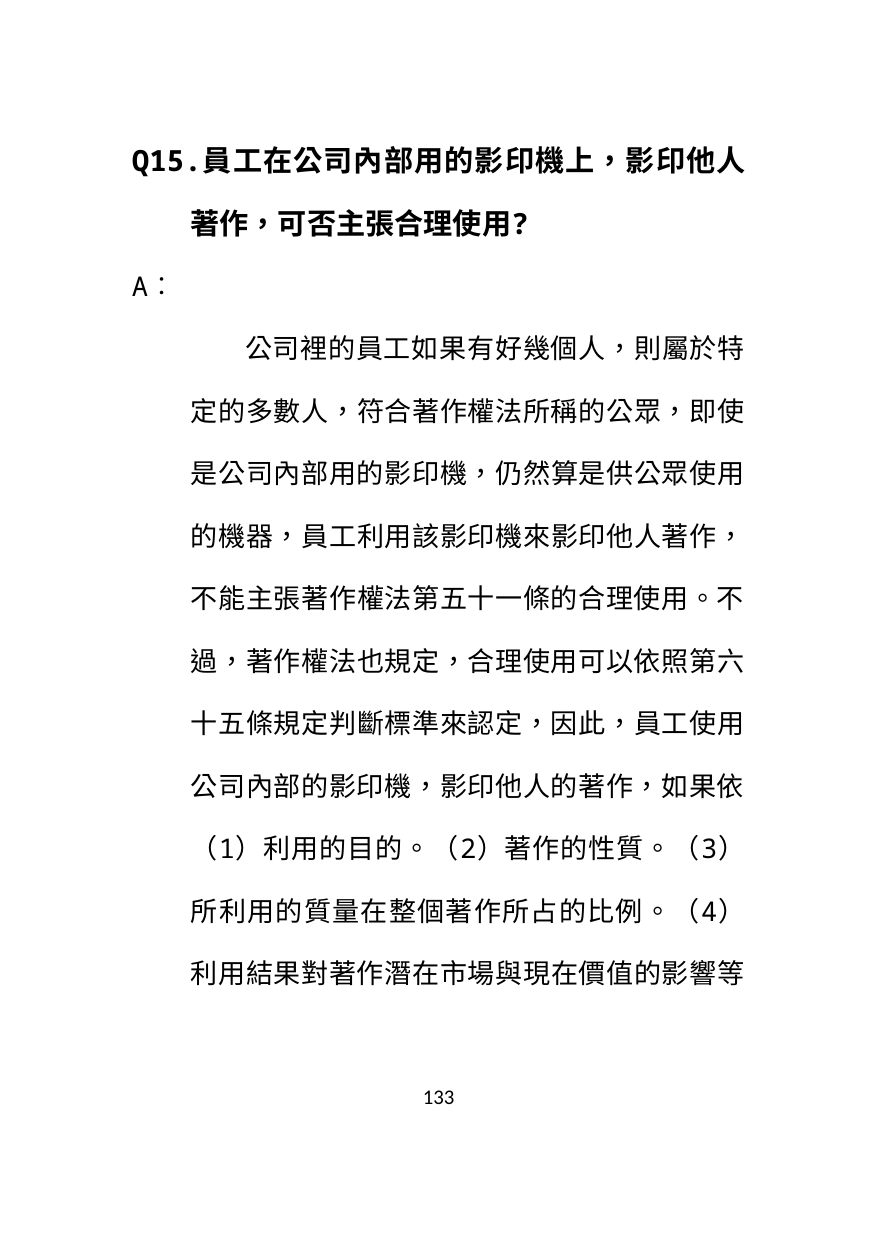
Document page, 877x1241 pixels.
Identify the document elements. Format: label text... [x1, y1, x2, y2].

subtitle 公司裡的員工如果有好幾個人，則屬於特定的多數人，符合著作權法所稱的公眾，即使是公司內部用的影印機，仍然算是供公眾使用的機器，員工利用該影印機來影印他人著作，不能主張著作權法第五十一條的合理使用。不過，著作權法也規定，合理使用可以依照第六十五條規定判斷標準來認定，因此，員工使用公司內部的影印機，影印他人的著作，如果依（1）利用的目的。（2）著作的性質。（3）所利用的質量在整個著作所占的比例。（4）利用結果對著作潛在市場與現在價值的影響等 [191, 305, 745, 992]
text Q15.員工在公司內部用的影印機上，影印他人著作，可否主張合理使用? [132, 117, 745, 242]
text A︰ [132, 242, 745, 305]
